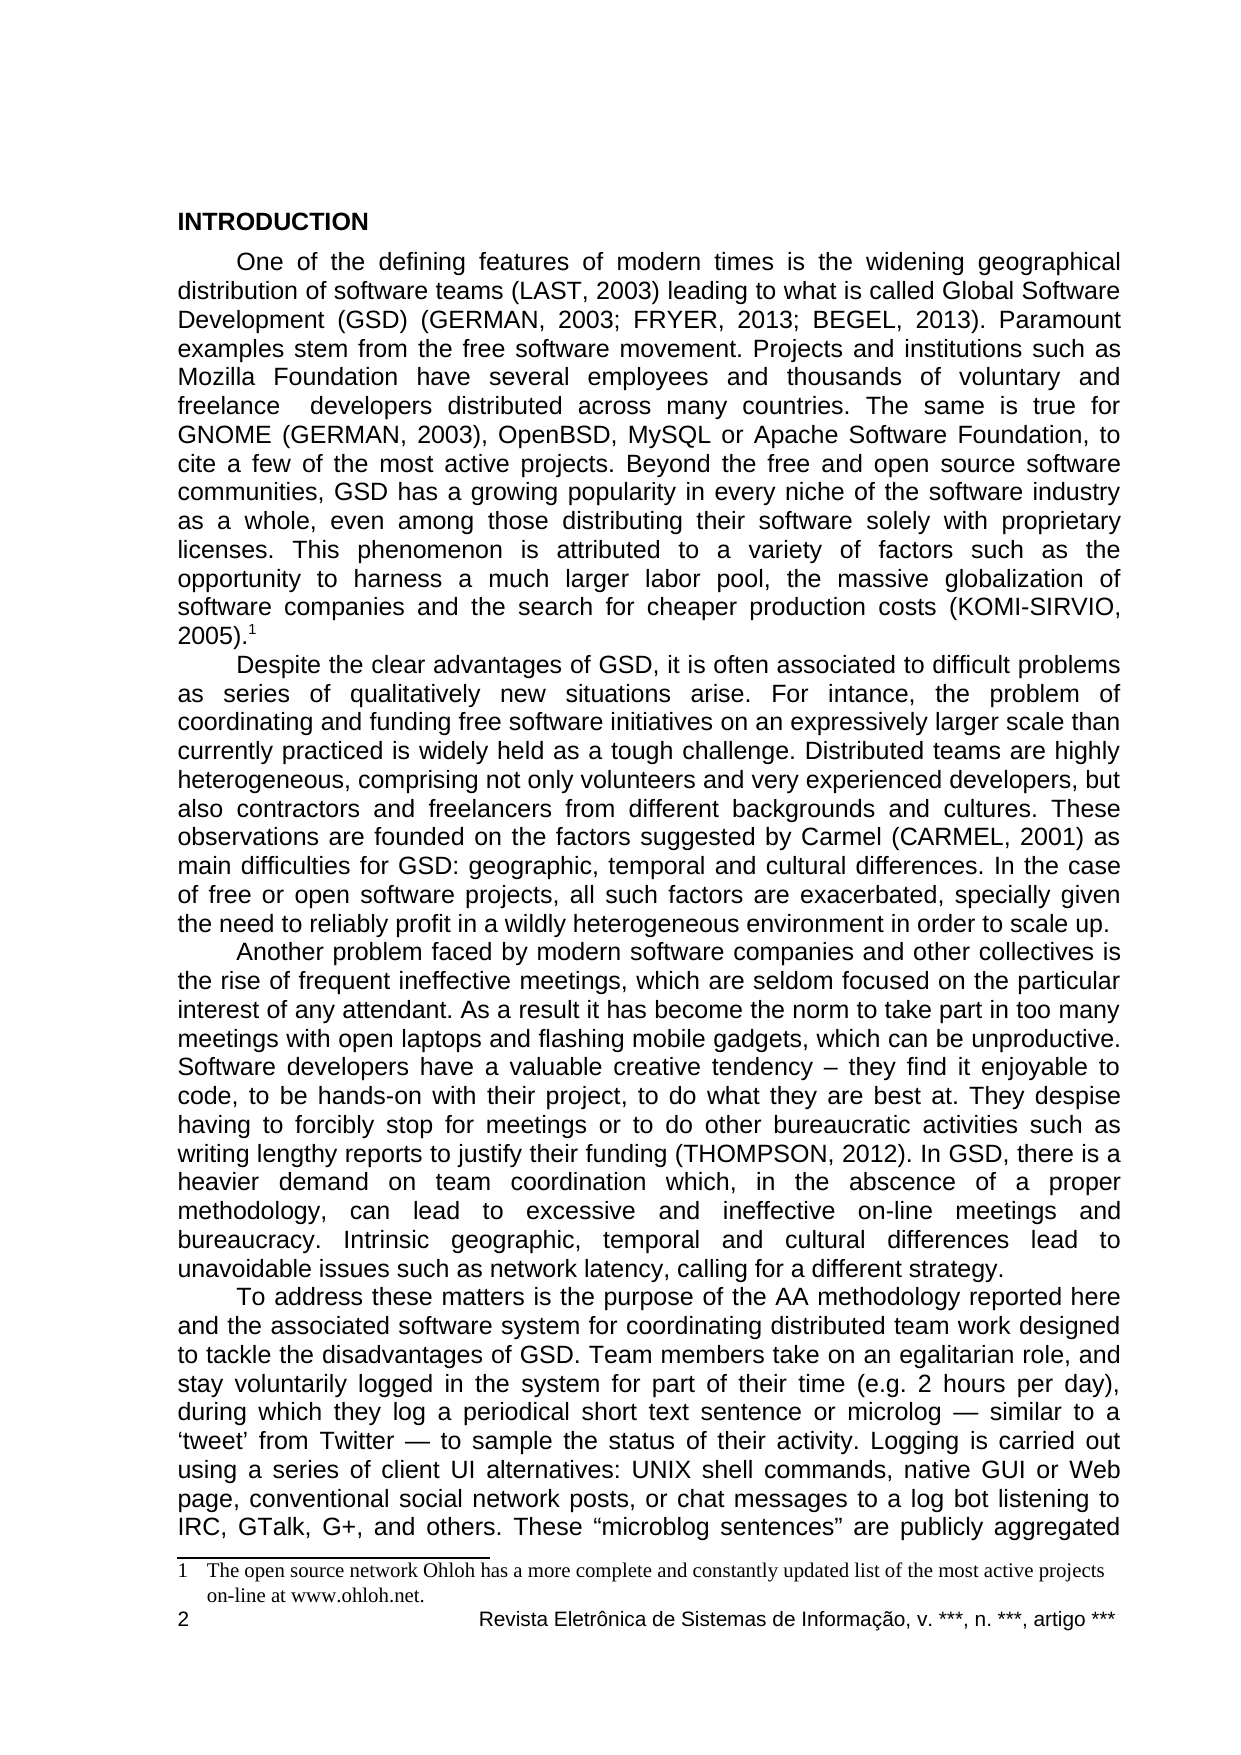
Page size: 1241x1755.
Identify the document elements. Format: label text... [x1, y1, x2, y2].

text Despite the clear advantages of GSD, it is often associated to difficult problems as series of qualitatively new situations arise. For intance, the problem of coordinating and funding free software initiatives on an expressively larger scale than currently practiced is widely held as a tough challenge. Distributed teams are highly heterogeneous, comprising not only volunteers and very experienced developers, but also contractors and freelancers from different backgrounds and cultures. These observations are founded on the factors suggested by Carmel (CARMEL, 2001) as main difficulties for GSD: geographic, temporal and cultural differences. In the case of free or open software projects, all such factors are exacerbated, specially given the need to reliably profit in a wildly heterogeneous environment in order to scale up. [177, 650, 1122, 937]
text Another problem faced by modern software companies and other collectives is the rise of frequent ineffective meetings, which are seldom focused on the particular interest of any attendant. As a result it has become the norm to take part in too many meetings with open laptops and flashing mobile gadgets, which can be unproductive. Software developers have a valuable creative tendency – they find it enjoyable to code, to be hands-on with their project, to do what they are best at. They despise having to forcibly stop for meetings or to do other bureaucratic activities such as writing lengthy reports to justify their funding (THOMPSON, 2012). In GSD, there is a heavier demand on team coordination which, in the abscence of a proper methodology, can lead to excessive and ineffective on-line meetings and bureaucracy. Intrinsic geographic, temporal and cultural differences lead to unavoidable issues such as network latency, calling for a different strategy. [177, 937, 1122, 1282]
subtitle IntroduCTION [177, 207, 1122, 235]
text One of the defining features of modern times is the widening geographical distribution of software teams (LAST, 2003) leading to what is called Global Software Development (GSD) (GERMAN, 2003; FRYER, 2013; BEGEL, 2013). Paramount examples stem from the free software movement. Projects and institutions such as Mozilla Foundation have several employees and thousands of voluntary and freelance developers distributed across many countries. The same is true for GNOME (GERMAN, 2003), OpenBSD, MySQL or Apache Software Foundation, to cite a few of the most active projects. Beyond the free and open source software communities, GSD has a growing popularity in every niche of the software industry as a whole, even among those distributing their software solely with proprietary licenses. This phenomenon is attributed to a variety of factors such as the opportunity to harness a much larger labor pool, the massive globalization of software companies and the search for cheaper production costs (KOMI-SIRVIO, 2005). [177, 247, 1122, 650]
text The open source network Ohloh has a more complete and constantly updated list of the most active projects on-line at www.ohloh.net. [177, 1558, 1122, 1607]
text To address these matters is the purpose of the AA methodology reported here and the associated software system for coordinating distributed team work designed to tackle the disadvantages of GSD. Team members take on an egalitarian role, and stay voluntarily logged in the system for part of their time (e.g. 2 hours per day), during which they log a periodical short text sentence or microlog — similar to a ‘tweet’ from Twitter — to sample the status of their activity. Logging is carried out using a series of client UI alternatives: UNIX shell commands, native GUI or Web page, conventional social network posts, or chat messages to a log bot listening to IRC, GTalk, G+, and others. These “microblog sentences” are publicly aggregated [177, 1282, 1122, 1541]
